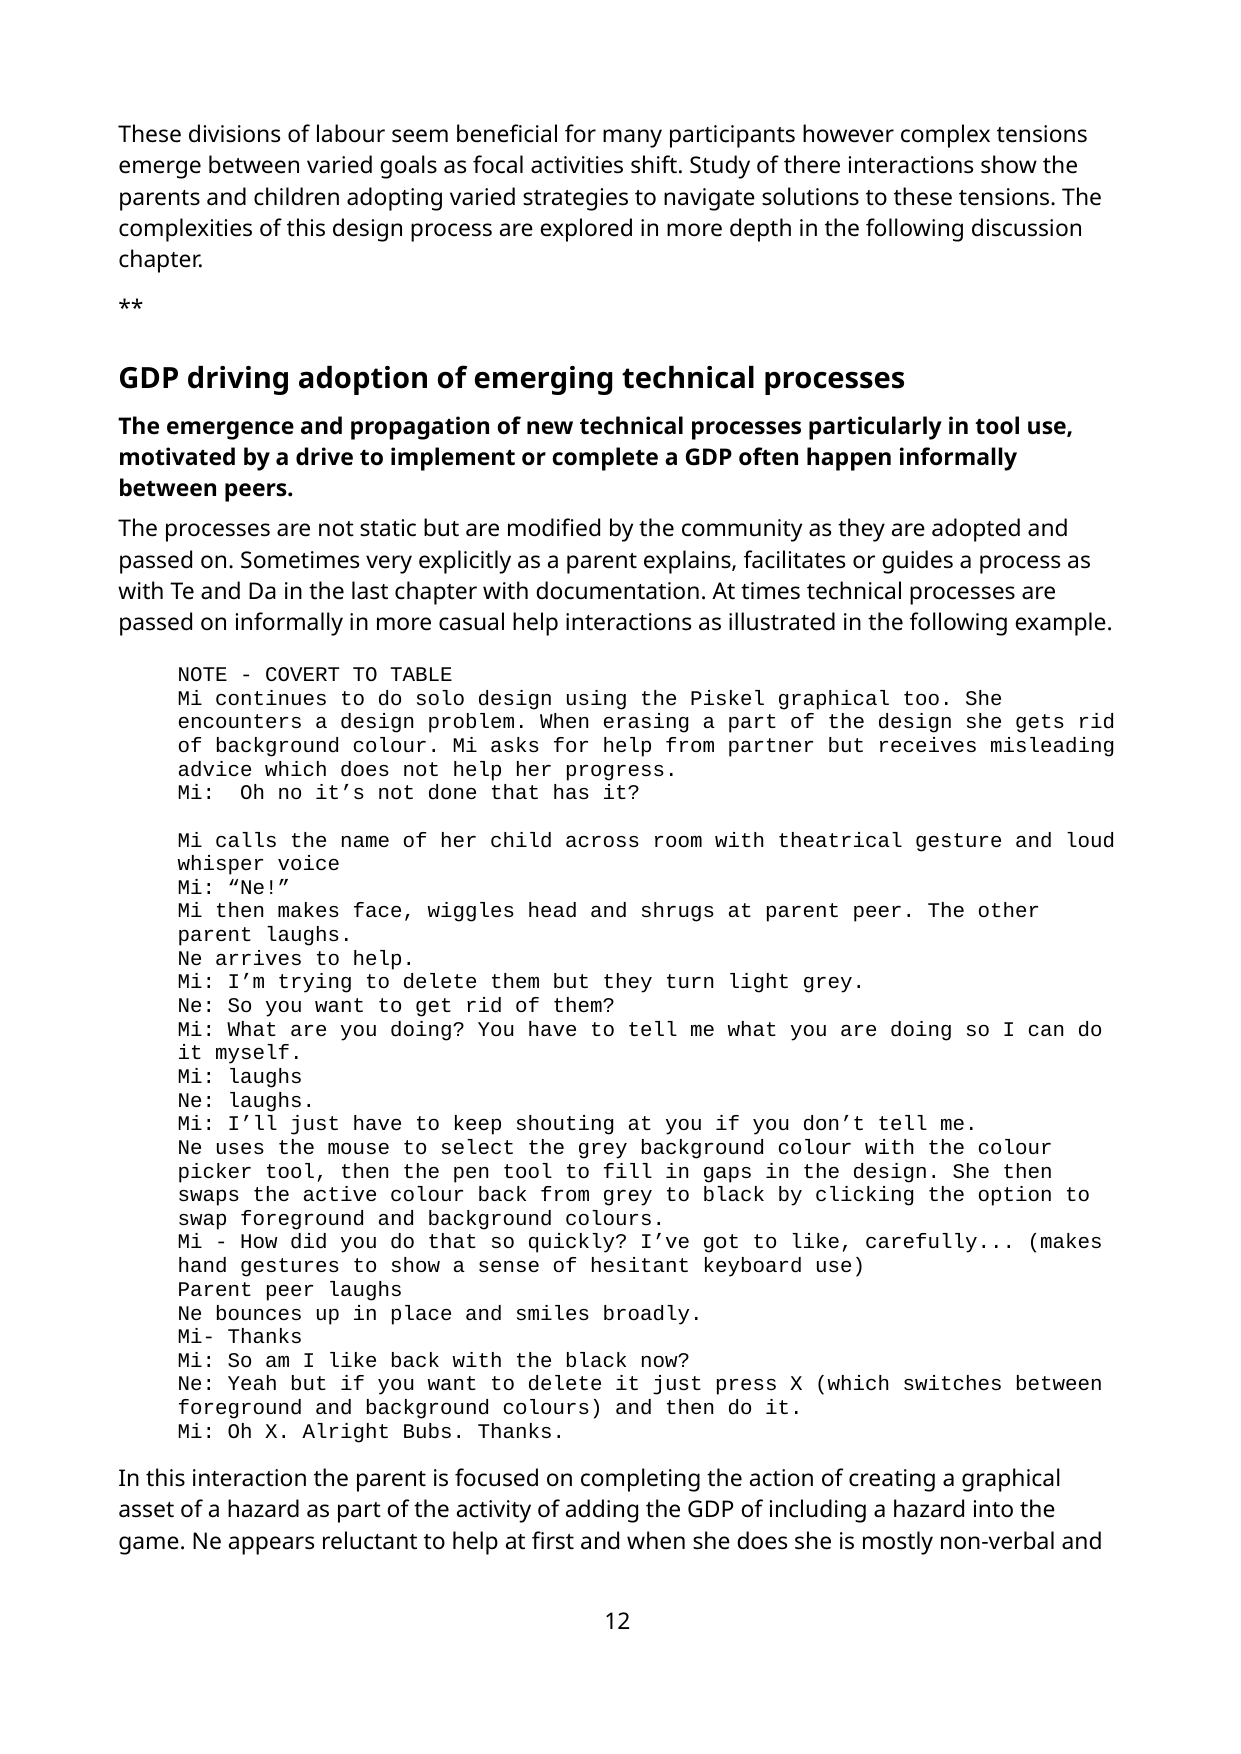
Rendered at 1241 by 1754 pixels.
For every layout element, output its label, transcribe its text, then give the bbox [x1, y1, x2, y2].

text In this interaction the parent is focused on completing the action of creating a graphical asset of a hazard as part of the activity of adding the GDP of including a hazard into the game. Ne appears reluctant to help at first and when she does she is mostly non-verbal and [118, 1462, 1122, 1556]
subtitle GDP driving adoption of emerging technical processes [118, 357, 1122, 397]
text Mi- Thanks [177, 1326, 1122, 1350]
text These divisions of labour seem beneficial for many participants however complex tensions emerge between varied goals as focal activities shift. Study of there interactions show the parents and children adopting varied strategies to navigate solutions to these tensions. The complexities of this design process are explored in more depth in the following discussion chapter. [118, 118, 1122, 274]
text Mi: I’ll just have to keep shouting at you if you don’t tell me. [177, 1113, 1122, 1137]
text Ne uses the mouse to select the grey background colour with the colour picker tool, then the pen tool to fill in gaps in the design. She then swaps the active colour back from grey to black by clicking the option to swap foreground and background colours. [177, 1137, 1122, 1232]
text Mi continues to do solo design using the Piskel graphical too. She encounters a design problem. When erasing a part of the design she gets rid of background colour. Mi asks for help from partner but receives misleading advice which does not help her progress. [177, 688, 1122, 782]
text Mi - How did you do that so quickly? I’ve got to like, carefully... (makes hand gestures to show a sense of hesitant keyboard use) [177, 1232, 1122, 1279]
text Ne arrives to help. [177, 948, 1122, 971]
text Ne: laughs. [177, 1090, 1122, 1113]
text Mi: “Ne!” [177, 877, 1122, 901]
text Ne: So you want to get rid of them? [177, 995, 1122, 1019]
text The processes are not static but are modified by the community as they are adopted and passed on. Sometimes very explicitly as a parent explains, facilitates or guides a process as with Te and Da in the last chapter with documentation. At times technical processes are passed on informally in more casual help interactions as illustrated in the following example. [118, 512, 1122, 637]
text Mi then makes face, wiggles head and shrugs at parent peer. The other parent laughs. [177, 901, 1122, 948]
text Mi: What are you doing? You have to tell me what you are doing so I can do it myself. [177, 1019, 1122, 1066]
text Mi: Oh X. Alright Bubs. Thanks. [177, 1421, 1122, 1444]
text NOTE - COVERT TO TABLE [177, 664, 1122, 688]
text Ne bounces up in place and smiles broadly. [177, 1302, 1122, 1326]
text Mi: I’m trying to delete them but they turn light grey. [177, 971, 1122, 995]
text Mi: So am I like back with the black now? [177, 1350, 1122, 1373]
text Mi: Oh no it’s not done that has it? [177, 782, 1122, 806]
text Mi calls the name of her child across room with theatrical gesture and loud whisper voice [177, 829, 1122, 877]
text Ne: Yeah but if you want to delete it just press X (which switches between foreground and background colours) and then do it. [177, 1373, 1122, 1421]
text Parent peer laughs [177, 1279, 1122, 1302]
text Mi: laughs [177, 1066, 1122, 1090]
text The emergence and propagation of new technical processes particularly in tool use, motivated by a drive to implement or complete a GDP often happen informally between peers. [118, 410, 1122, 503]
text ** [118, 292, 1122, 323]
